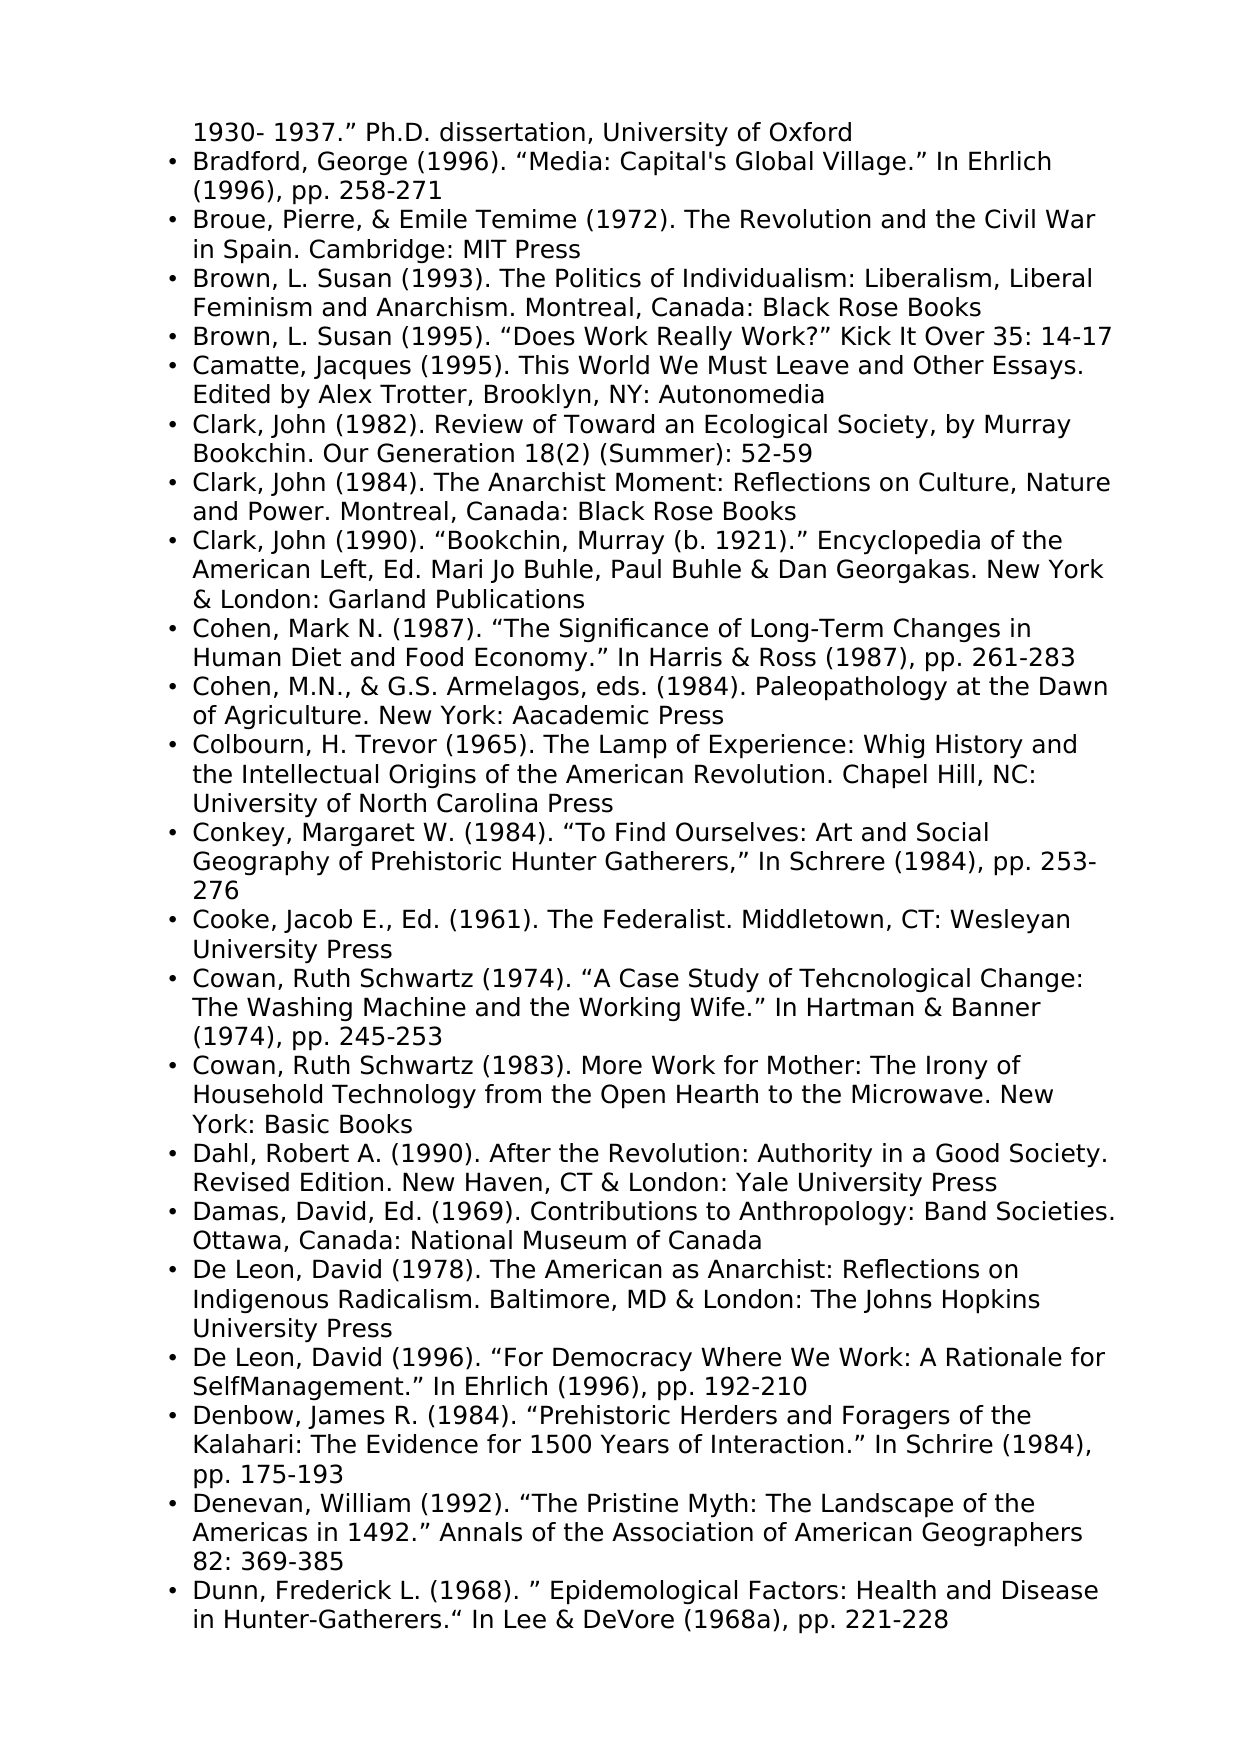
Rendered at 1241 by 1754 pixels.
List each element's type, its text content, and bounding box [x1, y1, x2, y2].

list Clark, John (1984). The Anarchist Moment: Reflections on Culture, Nature and Power. Montreal, Canada: Black Rose Books [177, 468, 1122, 526]
list Cowan, Ruth Schwartz (1983). More Work for Mother: The Irony of Household Technology from the Open Hearth to the Microwave. New York: Basic Books [177, 1051, 1122, 1139]
list De Leon, David (1978). The American as Anarchist: Reflections on Indigenous Radicalism. Baltimore, MD & London: The Johns Hopkins University Press [177, 1256, 1122, 1343]
list 1930- 1937.” Ph.D. dissertation, University of Oxford [177, 118, 1122, 147]
list Cohen, M.N., & G.S. Armelagos, eds. (1984). Paleopathology at the Dawn of Agriculture. New York: Aacademic Press [177, 672, 1122, 731]
list Conkey, Margaret W. (1984). “To Find Ourselves: Art and Social Geography of Prehistoric Hunter Gatherers,” In Schrere (1984), pp. 253-276 [177, 818, 1122, 906]
list Brown, L. Susan (1993). The Politics of Individualism: Liberalism, Liberal Feminism and Anarchism. Montreal, Canada: Black Rose Books [177, 264, 1122, 322]
list Damas, David, Ed. (1969). Contributions to Anthropology: Band Societies. Ottawa, Canada: National Museum of Canada [177, 1197, 1122, 1256]
list Bradford, George (1996). “Media: Capital's Global Village.” In Ehrlich (1996), pp. 258-271 [177, 147, 1122, 206]
list De Leon, David (1996). “For Democracy Where We Work: A Rationale for SelfManagement.” In Ehrlich (1996), pp. 192-210 [177, 1343, 1122, 1401]
list Denbow, James R. (1984). “Prehistoric Herders and Foragers of the Kalahari: The Evidence for 1500 Years of Interaction.” In Schrire (1984), pp. 175-193 [177, 1401, 1122, 1489]
list Clark, John (1982). Review of Toward an Ecological Society, by Murray Bookchin. Our Generation 18(2) (Summer): 52-59 [177, 410, 1122, 468]
list Cohen, Mark N. (1987). “The Significance of Long-Term Changes in Human Diet and Food Economy.” In Harris & Ross (1987), pp. 261-283 [177, 614, 1122, 672]
list Cooke, Jacob E., Ed. (1961). The Federalist. Middletown, CT: Wesleyan University Press [177, 906, 1122, 964]
list Brown, L. Susan (1995). “Does Work Really Work?” Kick It Over 35: 14-17 [177, 322, 1122, 351]
list Colbourn, H. Trevor (1965). The Lamp of Experience: Whig History and the Intellectual Origins of the American Revolution. Chapel Hill, NC: University of North Carolina Press [177, 731, 1122, 818]
list Clark, John (1990). “Bookchin, Murray (b. 1921).” Encyclopedia of the American Left, Ed. Mari Jo Buhle, Paul Buhle & Dan Georgakas. New York & London: Garland Publications [177, 526, 1122, 614]
list Camatte, Jacques (1995). This World We Must Leave and Other Essays. Edited by Alex Trotter, Brooklyn, NY: Autonomedia [177, 351, 1122, 410]
list Cowan, Ruth Schwartz (1974). “A Case Study of Tehcnological Change: The Washing Machine and the Working Wife.” In Hartman & Banner (1974), pp. 245-253 [177, 964, 1122, 1051]
list Denevan, William (1992). “The Pristine Myth: The Landscape of the Americas in 1492.” Annals of the Association of American Geographers 82: 369-385 [177, 1489, 1122, 1576]
list Broue, Pierre, & Emile Temime (1972). The Revolution and the Civil War in Spain. Cambridge: MIT Press [177, 206, 1122, 264]
list Dahl, Robert A. (1990). After the Revolution: Authority in a Good Society. Revised Edition. New Haven, CT & London: Yale University Press [177, 1139, 1122, 1197]
list Dunn, Frederick L. (1968). ” Epidemological Factors: Health and Disease in Hunter-Gatherers.“ In Lee & DeVore (1968a), pp. 221-228 [177, 1576, 1122, 1635]
